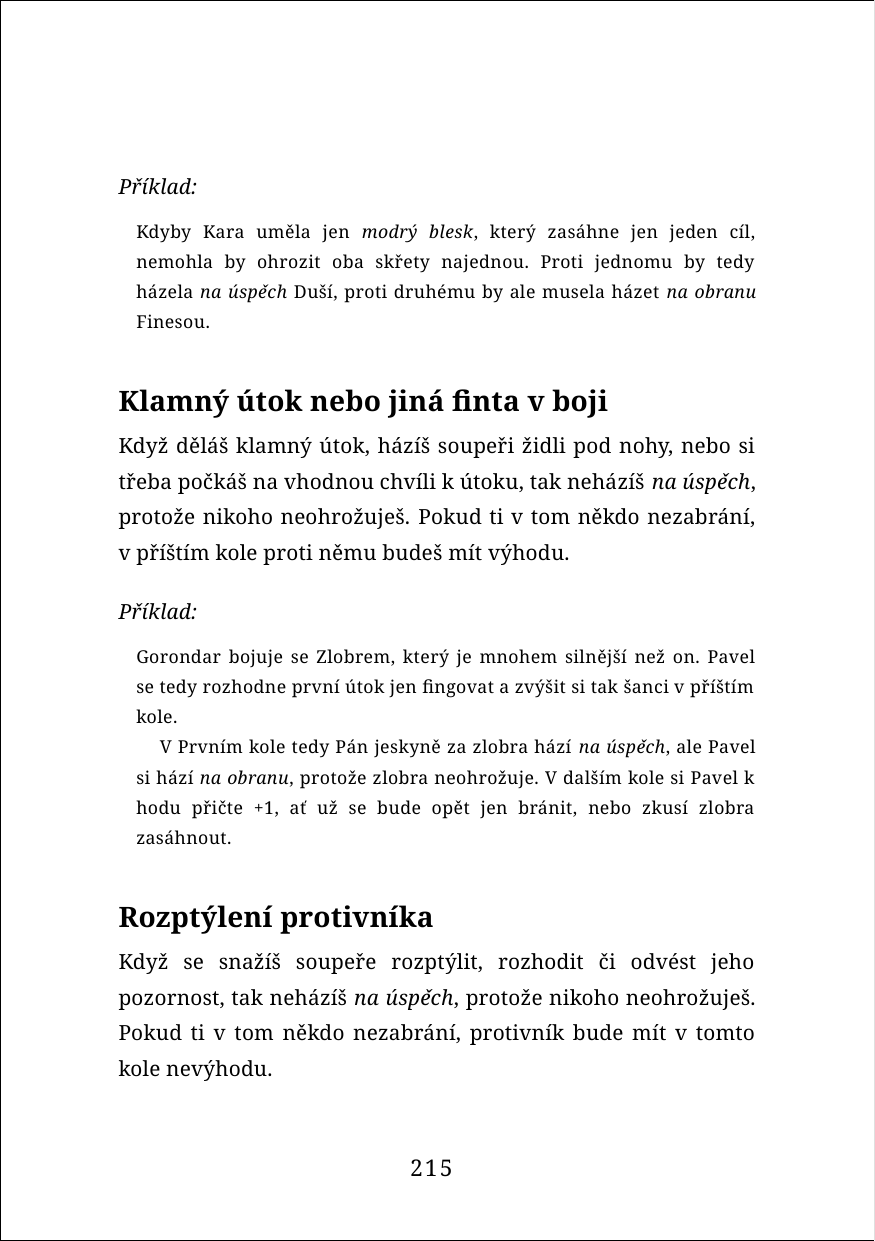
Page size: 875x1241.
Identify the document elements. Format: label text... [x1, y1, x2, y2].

text Když se snažíš soupeře rozptýlit, rozhodit či odvést jeho pozornost, tak neházíš na úspěch, protože nikoho neohrožuješ. Pokud ti v tom někdo nezabrání, protivník bude mít v tomto kole nevýhodu. [118, 947, 756, 1082]
subtitle Rozptýlení protivníka [118, 897, 756, 936]
text Příklad: [118, 172, 756, 200]
text Když děláš klamný útok, házíš soupeři židli pod nohy, nebo si třeba počkáš na vhodnou chvíli k útoku, tak neházíš na úspěch, protože nikoho neohrožuješ. Pokud ti v tom někdo nezabrání, v příštím kole proti němu budeš mít výhodu. [118, 431, 756, 566]
text Příklad: [118, 597, 756, 626]
subtitle Klamný útok nebo jiná finta v boji [118, 381, 756, 419]
text Gorondar bojuje se Zlobrem, který je mnohem silnější než on. Pavel se tedy rozhodne první útok jen fingovat a zvýšit si tak šanci v příštím kole. V Prvním kole tedy Pán jeskyně za zlobra hází na úspěch, ale Pavel si hází na obranu, protože zlobra neohrožuje. V dalším kole si Pavel k hodu přičte +1, ať už se bude opět jen bránit, nebo zkusí zlobra zasáhnout. [136, 644, 756, 850]
text Kdyby Kara uměla jen modrý blesk, který zasáhne jen jeden cíl, nemohla by ohrozit oba skřety najednou. Proti jednomu by tedy házela na úspěch Duší, proti druhému by ale musela házet na obranu Finesou. [136, 219, 756, 334]
